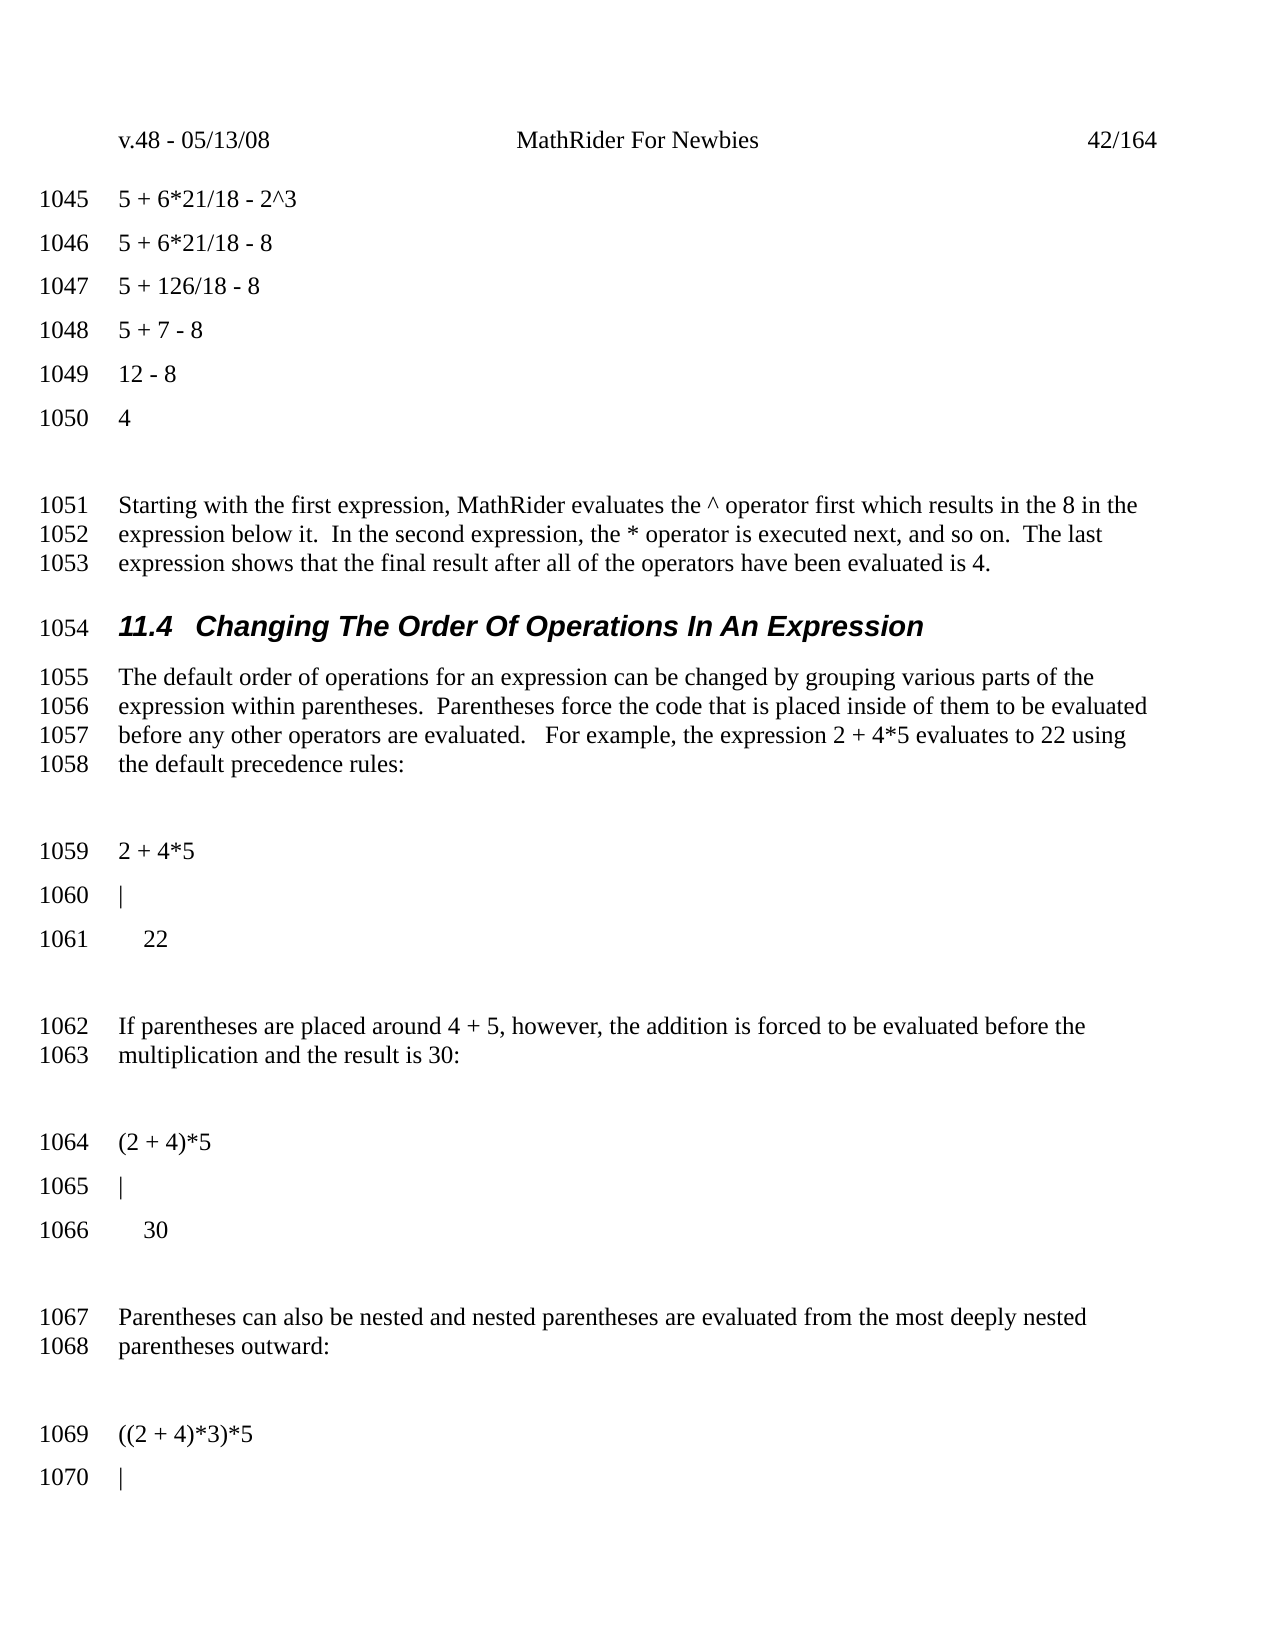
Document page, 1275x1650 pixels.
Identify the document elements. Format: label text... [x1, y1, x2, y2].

text 22 [118, 924, 1157, 952]
text 12 - 8 [118, 359, 1157, 388]
text 5 + 6*21/18 - 8 [118, 228, 1157, 256]
text | [118, 880, 1157, 909]
text 5 + 126/18 - 8 [118, 271, 1157, 300]
text | [118, 1462, 1157, 1491]
text 5 + 7 - 8 [118, 315, 1157, 344]
text Parentheses can also be nested and nested parentheses are evaluated from the most deeply nested parentheses outward: [118, 1302, 1157, 1360]
subtitle Changing The Order Of Operations In An Expression [118, 609, 1157, 642]
text 30 [118, 1215, 1157, 1244]
text | [118, 1171, 1157, 1200]
text 4 [118, 403, 1157, 431]
text 5 + 6*21/18 - 2^3 [118, 184, 1157, 213]
text ((2 + 4)*3)*5 [118, 1419, 1157, 1447]
text The default order of operations for an expression can be changed by grouping various parts of the expression within parentheses. Parentheses force the code that is placed inside of them to be evaluated before any other operators are evaluated. For example, the expression 2 + 4*5 evaluates to 22 using the default precedence rules: [118, 662, 1157, 777]
text If parentheses are placed around 4 + 5, however, the addition is forced to be evaluated before the multiplication and the result is 30: [118, 1011, 1157, 1069]
text Starting with the first expression, MathRider evaluates the ^ operator first which results in the 8 in the expression below it. In the second expression, the * operator is executed next, and so on. The last expression shows that the final result after all of the operators have been evaluated is 4. [118, 490, 1157, 576]
text (2 + 4)*5 [118, 1127, 1157, 1156]
text 2 + 4*5 [118, 836, 1157, 865]
